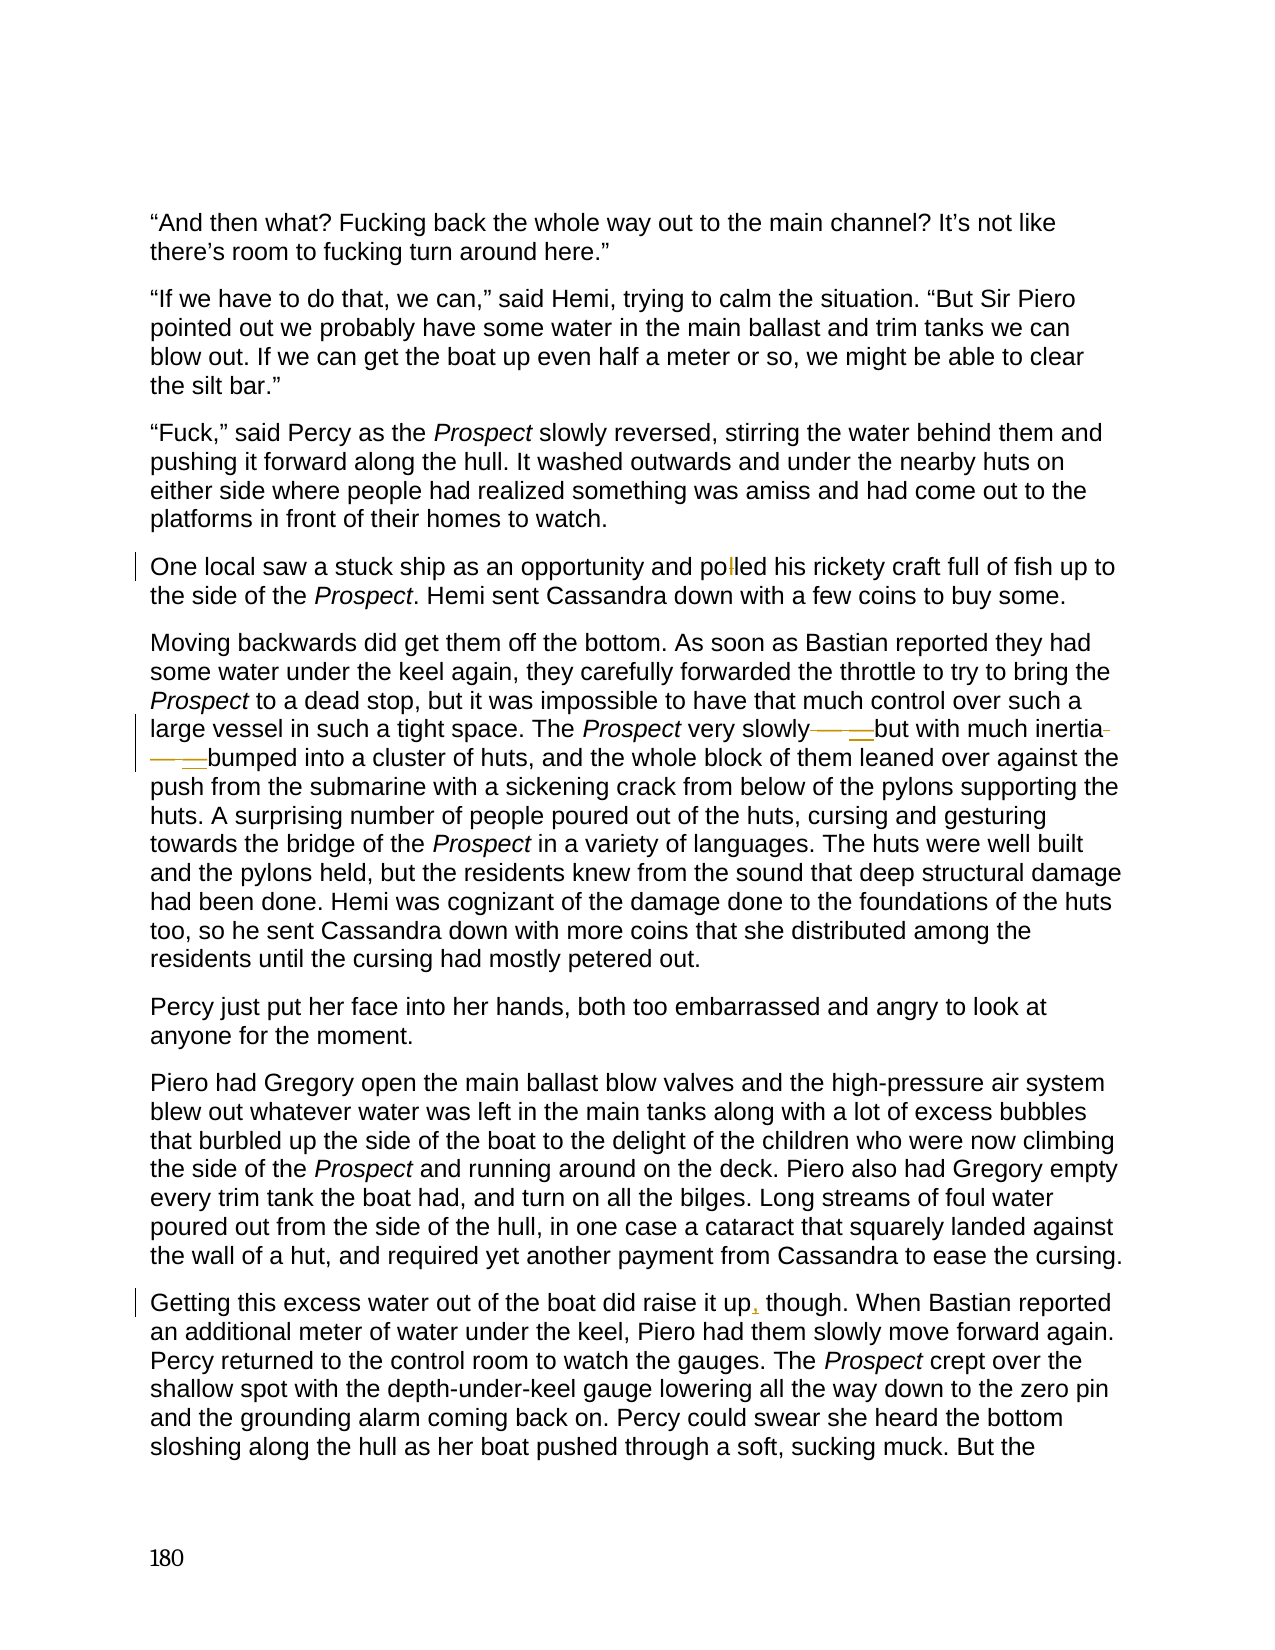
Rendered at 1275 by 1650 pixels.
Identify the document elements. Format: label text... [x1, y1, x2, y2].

text Moving backwards did get them off the bottom. As soon as Bastian reported they had some water under the keel again, they carefully forwarded the throttle to try to bring the Prospect to a dead stop, but it was impossible to have that much control over such a large vessel in such a tight space. The Prospect very slowly—but with much inertia—bumped into a cluster of huts, and the whole block of them leaned over against the push from the submarine with a sickening crack from below of the pylons supporting the huts. A surprising number of people poured out of the huts, cursing and gesturing towards the bridge of the Prospect in a variety of languages. The huts were well built and the pylons held, but the residents knew from the sound that deep structural damage had been done. Hemi was cognizant of the damage done to the foundations of the huts too, so he sent Cassandra down with more coins that she distributed among the residents until the cursing had mostly petered out. [150, 628, 1125, 973]
text “Fuck,” said Percy as the Prospect slowly reversed, stirring the water behind them and pushing it forward along the hull. It washed outwards and under the nearby huts on either side where people had realized something was amiss and had come out to the platforms in front of their homes to watch. [150, 418, 1125, 533]
text Getting this excess water out of the boat did raise it up, though. When Bastian reported an additional meter of water under the keel, Piero had them slowly move forward again. Percy returned to the control room to watch the gauges. The Prospect crept over the shallow spot with the depth-under-keel gauge lowering all the way down to the zero pin and the grounding alarm coming back on. Percy could swear she heard the bottom sloshing along the hull as her boat pushed through a soft, sucking muck. But the [150, 1288, 1125, 1461]
text Piero had Gregory open the main ballast blow valves and the high-pressure air system blew out whatever water was left in the main tanks along with a lot of excess bubbles that burbled up the side of the boat to the delight of the children who were now climbing the side of the Prospect and running around on the deck. Piero also had Gregory empty every trim tank the boat had, and turn on all the bilges. Long streams of foul water poured out from the side of the hull, in one case a cataract that squarely landed against the wall of a hut, and required yet another payment from Cassandra to ease the cursing. [150, 1068, 1125, 1269]
text One local saw a stuck ship as an opportunity and poled his rickety craft full of fish up to the side of the Prospect. Hemi sent Cassandra down with a few coins to buy some. [150, 552, 1125, 609]
text “If we have to do that, we can,” said Hemi, trying to calm the situation. “But Sir Piero pointed out we probably have some water in the main ballast and trim tanks we can blow out. If we can get the boat up even half a meter or so, we might be able to clear the silt bar.” [150, 284, 1125, 399]
text Percy just put her face into her hands, both too embarrassed and angry to look at anyone for the moment. [150, 992, 1125, 1049]
text “And then what? Fucking back the whole way out to the main channel? It’s not like there’s room to fucking turn around here.” [150, 208, 1125, 266]
